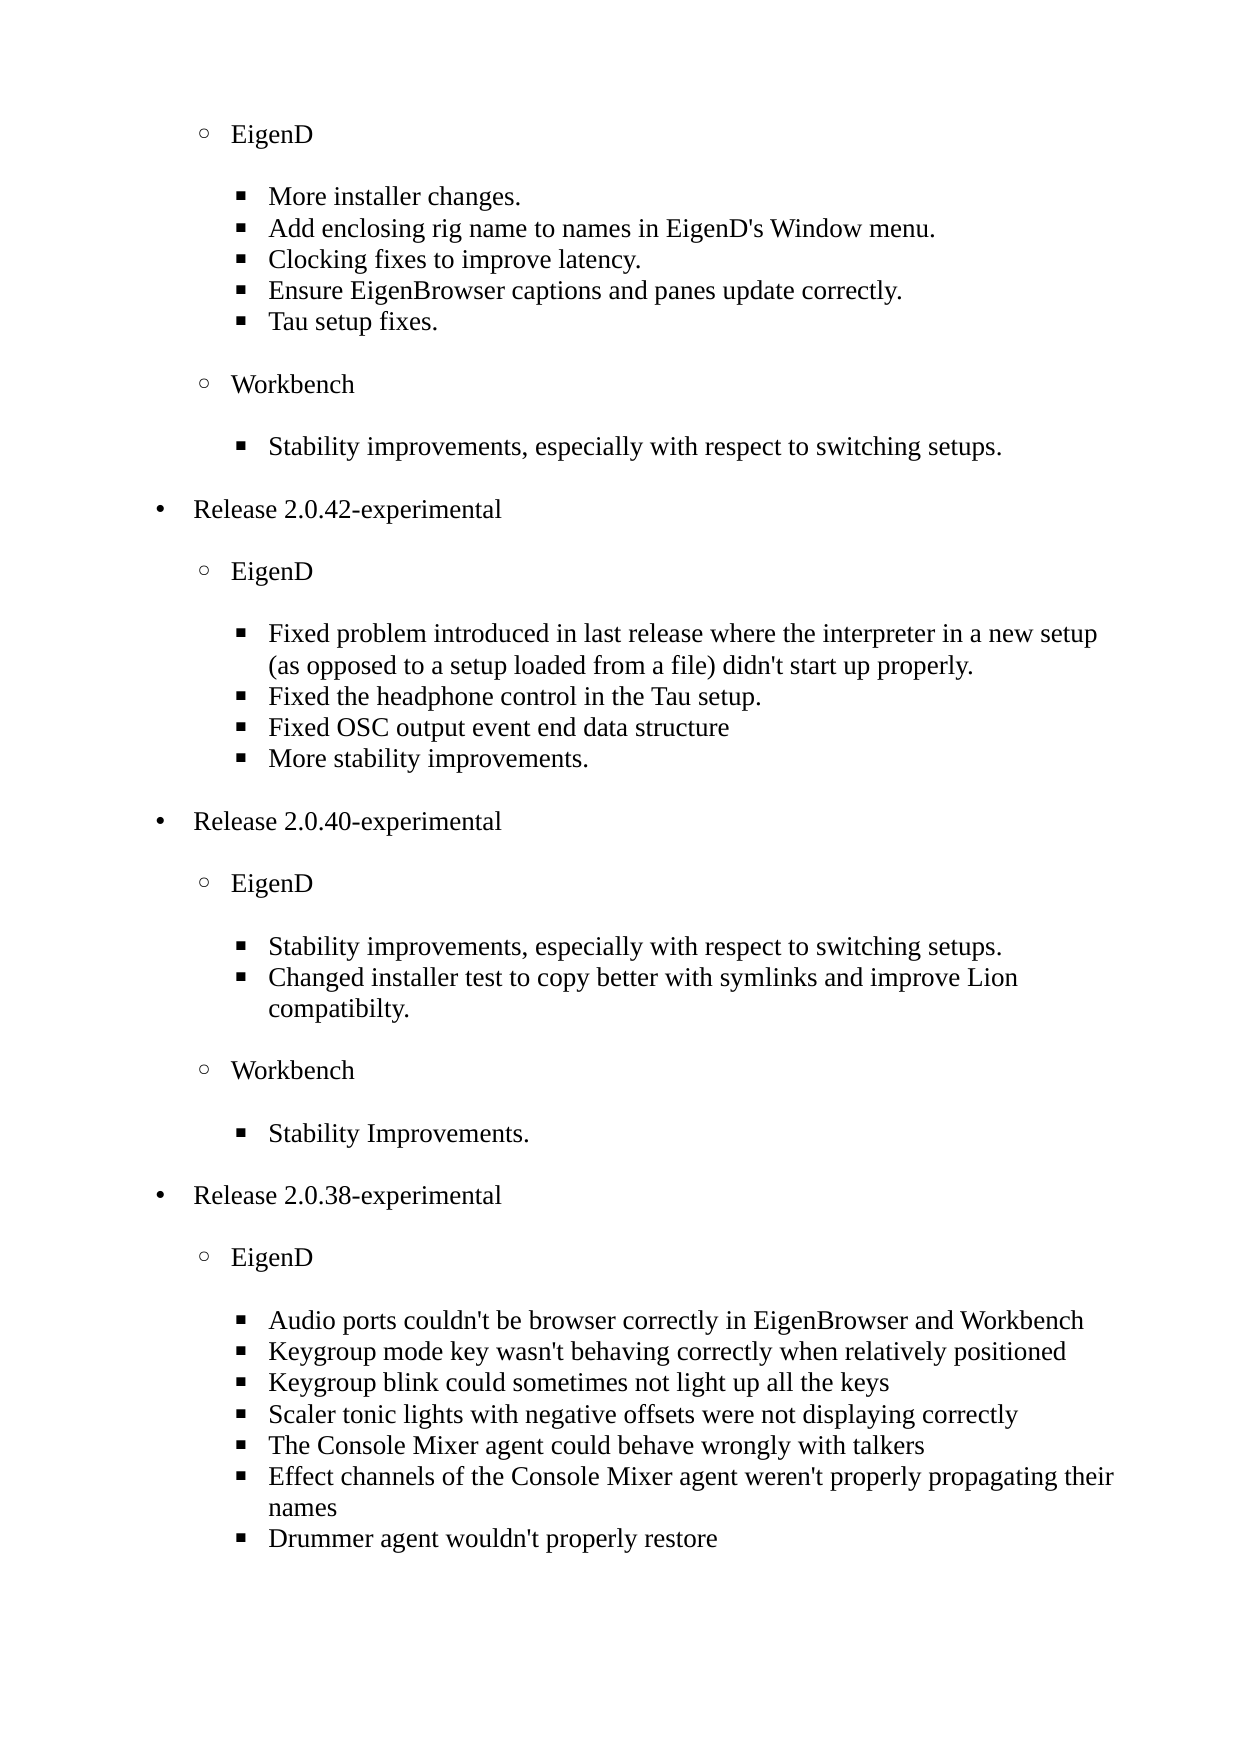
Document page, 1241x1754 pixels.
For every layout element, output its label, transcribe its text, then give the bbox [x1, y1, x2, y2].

list More installer changes. [231, 181, 1122, 212]
list Changed installer test to copy better with symlinks and improve Lion compatibilty. [231, 961, 1122, 1023]
list Effect channels of the Console Mixer agent weren't properly propagating their names [231, 1460, 1122, 1523]
list Tau setup fixes. [231, 306, 1122, 337]
list More stability improvements. [231, 742, 1122, 774]
list Audio ports couldn't be browser correctly in EigenBrowser and Workbench [231, 1304, 1122, 1335]
list Stability improvements, especially with respect to switching setups. [231, 430, 1122, 462]
list Workbench [193, 368, 1122, 399]
list EigenD [193, 867, 1122, 898]
list Stability improvements, especially with respect to switching setups. [231, 929, 1122, 961]
list Clocking fixes to improve latency. [231, 243, 1122, 274]
list Add enclosing rig name to names in EigenD's Window menu. [231, 212, 1122, 243]
list Keygroup blink could sometimes not light up all the keys [231, 1366, 1122, 1398]
list Release 2.0.38-experimental [156, 1179, 1122, 1210]
list Workbench [193, 1054, 1122, 1086]
list Scaler tonic lights with negative offsets were not displaying correctly [231, 1398, 1122, 1429]
list EigenD [193, 118, 1122, 149]
list Fixed the headphone control in the Tau setup. [231, 680, 1122, 711]
list Fixed OSC output event end data structure [231, 711, 1122, 742]
list Ensure EigenBrowser captions and panes update correctly. [231, 274, 1122, 306]
list Keygroup mode key wasn't behaving correctly when relatively positioned [231, 1335, 1122, 1366]
list EigenD [193, 1242, 1122, 1273]
list Fixed problem introduced in last release where the interpreter in a new setup (as opposed to a setup loaded from a file) didn't start up properly. [231, 617, 1122, 680]
list Release 2.0.40-experimental [156, 805, 1122, 836]
list Drummer agent wouldn't properly restore [231, 1523, 1122, 1554]
list Stability Improvements. [231, 1117, 1122, 1148]
list The Console Mixer agent could behave wrongly with talkers [231, 1429, 1122, 1460]
list Release 2.0.42-experimental [156, 493, 1122, 524]
list EigenD [193, 555, 1122, 586]
